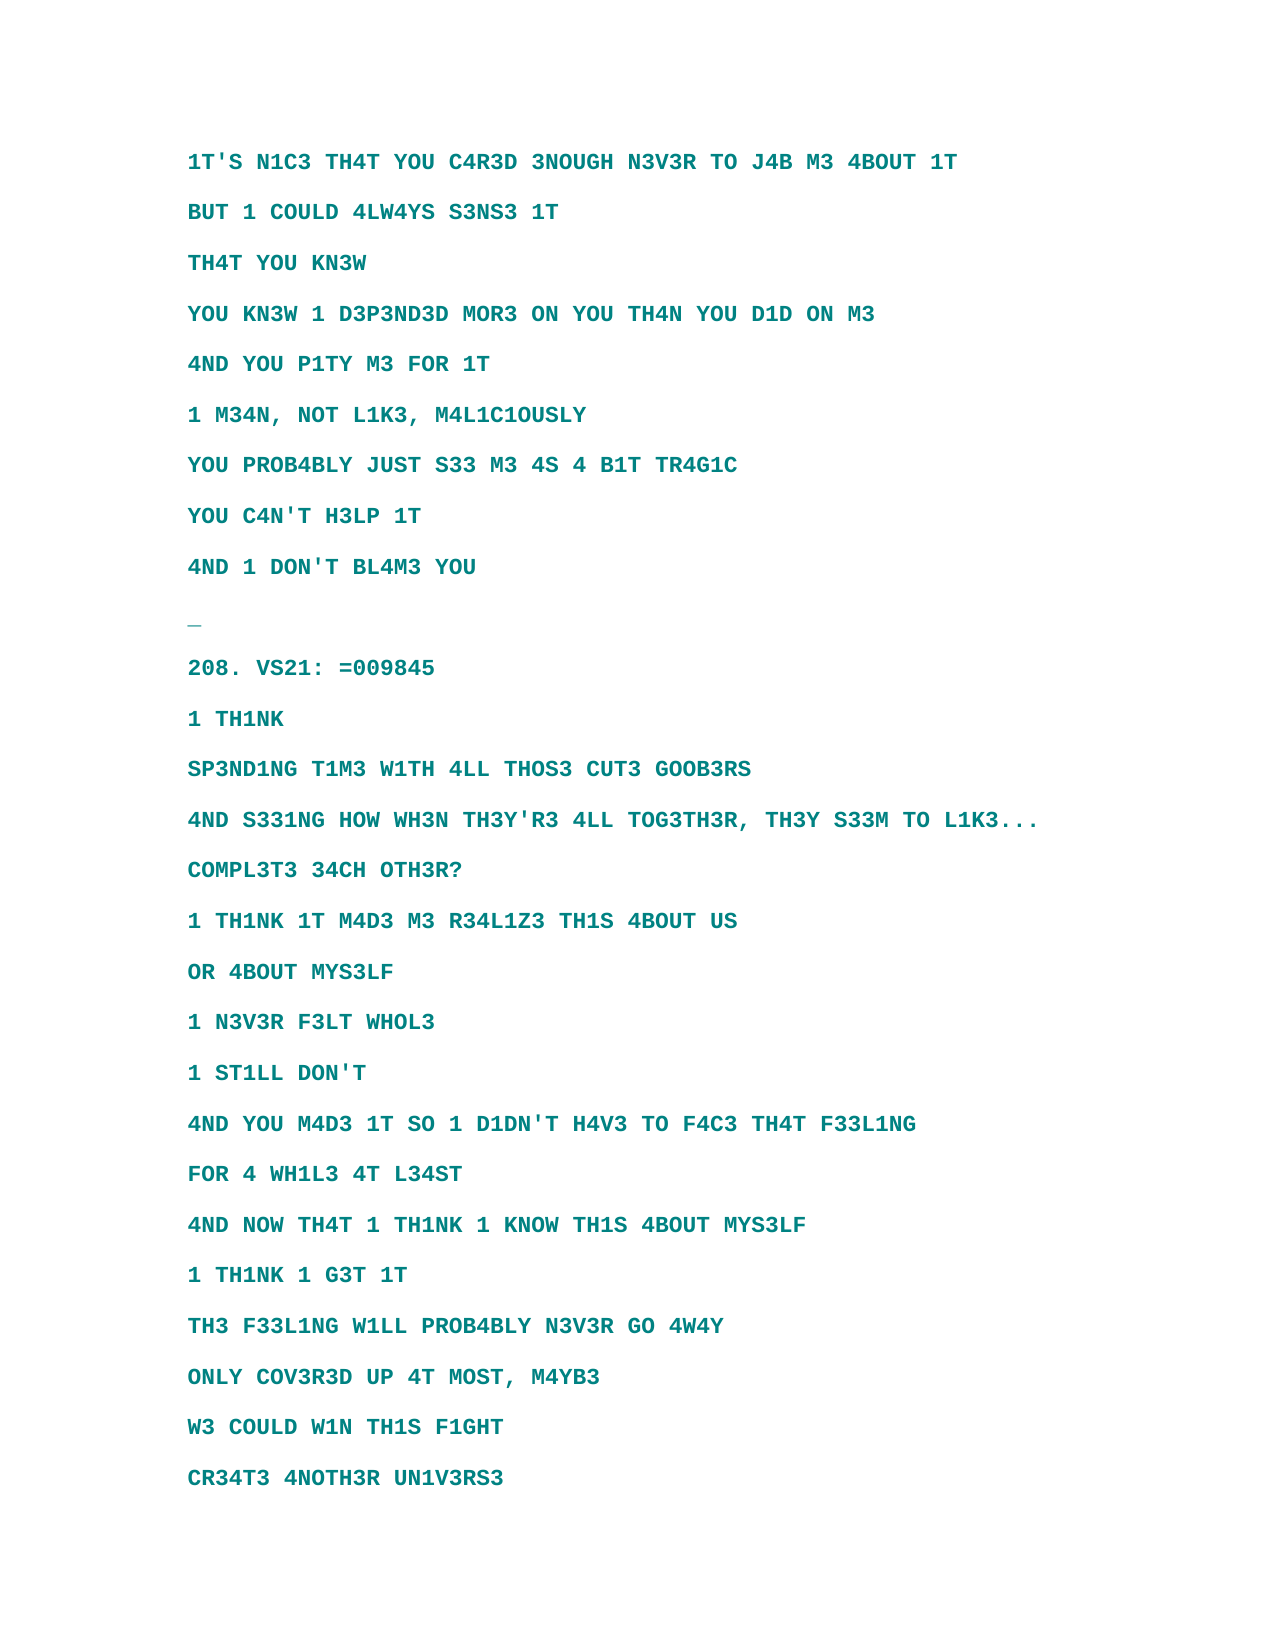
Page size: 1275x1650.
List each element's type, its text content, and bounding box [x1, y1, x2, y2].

text SP3ND1NG T1M3 W1TH 4LL THOS3 CUT3 GOOB3RS [187, 757, 1087, 783]
text BUT 1 COULD 4LW4YS S3NS3 1T [187, 201, 1087, 227]
text 4ND 1 DON'T BL4M3 YOU [187, 555, 1087, 581]
text 208. VS21: =009845 [187, 656, 1087, 682]
text ONLY COV3R3D UP 4T MOST, M4YB3 [187, 1365, 1087, 1391]
text TH4T YOU KN3W [187, 251, 1087, 277]
text 4ND S331NG HOW WH3N TH3Y'R3 4LL TOG3TH3R, TH3Y S33M TO L1K3... [187, 808, 1087, 834]
text OR 4BOUT MYS3LF [187, 960, 1087, 986]
text YOU KN3W 1 D3P3ND3D MOR3 ON YOU TH4N YOU D1D ON M3 [187, 302, 1087, 328]
text CR34T3 4NOTH3R UN1V3RS3 [187, 1466, 1087, 1492]
text YOU PROB4BLY JUST S33 M3 4S 4 B1T TR4G1C [187, 454, 1087, 480]
text _ [187, 606, 1087, 632]
text 1 ST1LL DON'T [187, 1061, 1087, 1087]
text 4ND YOU P1TY M3 FOR 1T [187, 352, 1087, 378]
text 1 TH1NK 1T M4D3 M3 R34L1Z3 TH1S 4BOUT US [187, 909, 1087, 935]
text 4ND YOU M4D3 1T SO 1 D1DN'T H4V3 TO F4C3 TH4T F33L1NG [187, 1112, 1087, 1138]
text 4ND NOW TH4T 1 TH1NK 1 KNOW TH1S 4BOUT MYS3LF [187, 1213, 1087, 1239]
text TH3 F33L1NG W1LL PROB4BLY N3V3R GO 4W4Y [187, 1314, 1087, 1340]
text 1 N3V3R F3LT WHOL3 [187, 1011, 1087, 1037]
text YOU C4N'T H3LP 1T [187, 504, 1087, 530]
text 1 TH1NK [187, 707, 1087, 733]
text 1 M34N, NOT L1K3, M4L1C1OUSLY [187, 403, 1087, 429]
text FOR 4 WH1L3 4T L34ST [187, 1162, 1087, 1188]
text 1 TH1NK 1 G3T 1T [187, 1264, 1087, 1290]
text 1T'S N1C3 TH4T YOU C4R3D 3NOUGH N3V3R TO J4B M3 4BOUT 1T [187, 150, 1087, 176]
text COMPL3T3 34CH OTH3R? [187, 859, 1087, 885]
text W3 COULD W1N TH1S F1GHT [187, 1416, 1087, 1442]
